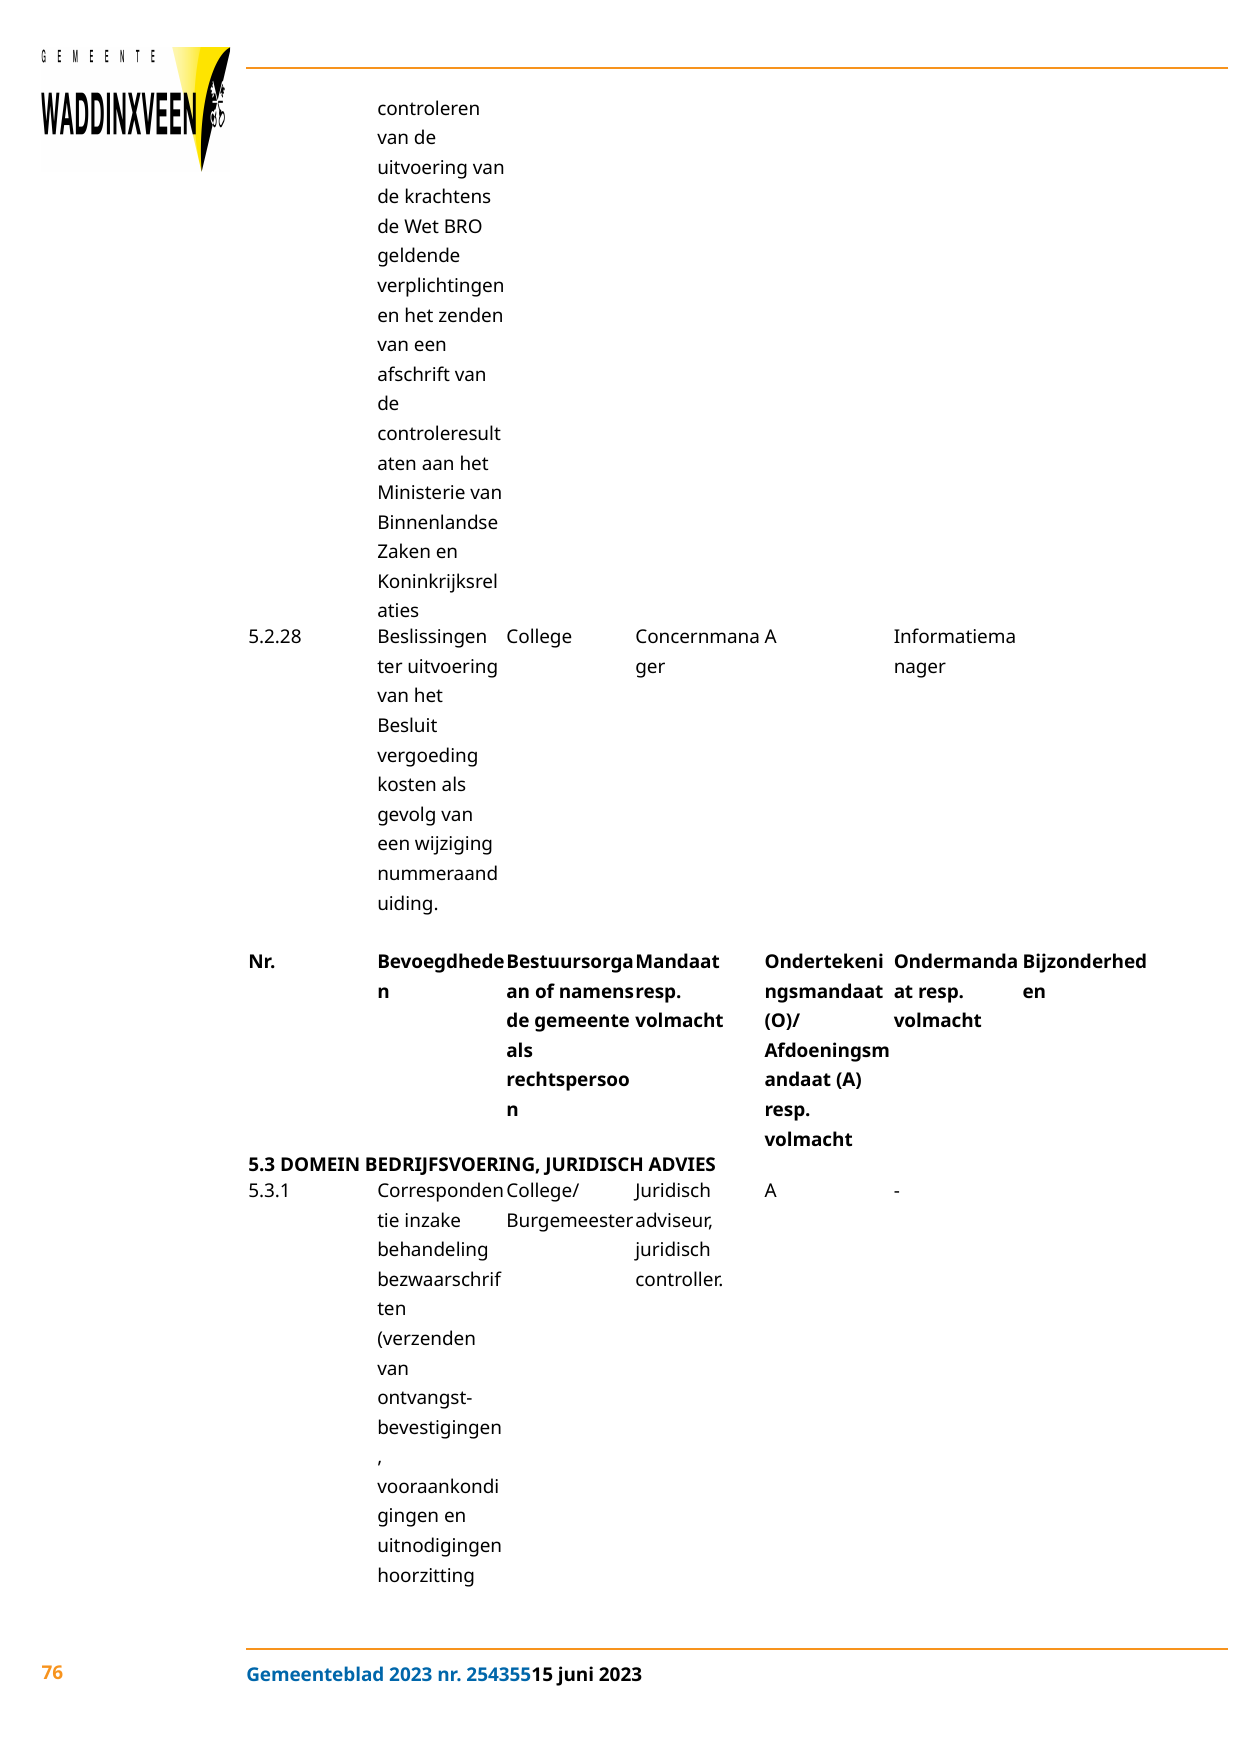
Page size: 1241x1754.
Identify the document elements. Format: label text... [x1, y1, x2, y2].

table_cell A [764, 624, 893, 915]
table_cell - [894, 1177, 1022, 1588]
table_cell Correspondentie inzake behan­de­ling bezwaarschriften (verzenden van ontvangst­bevestigingen, vooraankondigingen en uitnodi­gingen hoorzitting [377, 1177, 506, 1588]
table_cell controleren van de uitvoering van de krachtens de Wet BRO geldende verplichtingen en het zenden van een afschrift van de controleresultaten aan het Ministerie van Binnenlandse Zaken en Koninkrijksrelaties [377, 95, 506, 623]
table_cell [1023, 624, 1152, 915]
table_cell Beslissingen ter uitvoering van het Besluit vergoeding kosten als gevolg van een wijziging nummeraanduiding. [377, 624, 506, 915]
picture [41, 47, 231, 172]
table_cell [635, 95, 764, 623]
table_cell 5.2.28 [248, 624, 377, 915]
table_cell [248, 95, 377, 623]
table_header Bijzonderheden [1023, 948, 1152, 1152]
table_cell [1023, 95, 1152, 623]
table_cell Concernmanager [635, 624, 764, 915]
table_cell [894, 95, 1022, 623]
table_cell 5.3 DOMEIN BEDRIJFSVOERING, JURIDISCH ADVIES [248, 1152, 1152, 1177]
table_header Ondertekenings­mandaat (O)/ Afdoeningsman­daat (A) resp. volmacht [764, 948, 893, 1152]
table_cell College/ Burgemeester [506, 1177, 635, 1588]
table_cell A [764, 1177, 893, 1588]
table_cell 5.3.1 [248, 1177, 377, 1588]
table_header Nr. [248, 948, 377, 1152]
table_cell [764, 95, 893, 623]
table_cell Juridisch adviseur, juridisch controller. [635, 1177, 764, 1588]
table_cell [1023, 1177, 1152, 1588]
table_header Ondermandaat resp. volmacht [894, 948, 1022, 1152]
table_cell Informatiemanager [894, 624, 1022, 915]
table_header Mandaat resp. volmacht [635, 948, 764, 1152]
table_cell [506, 95, 635, 623]
table_cell College [506, 624, 635, 915]
table_header Bestuursorgaan of namens de gemeente als rechtspersoon [506, 948, 635, 1152]
table_header Bevoegdheden [377, 948, 506, 1152]
